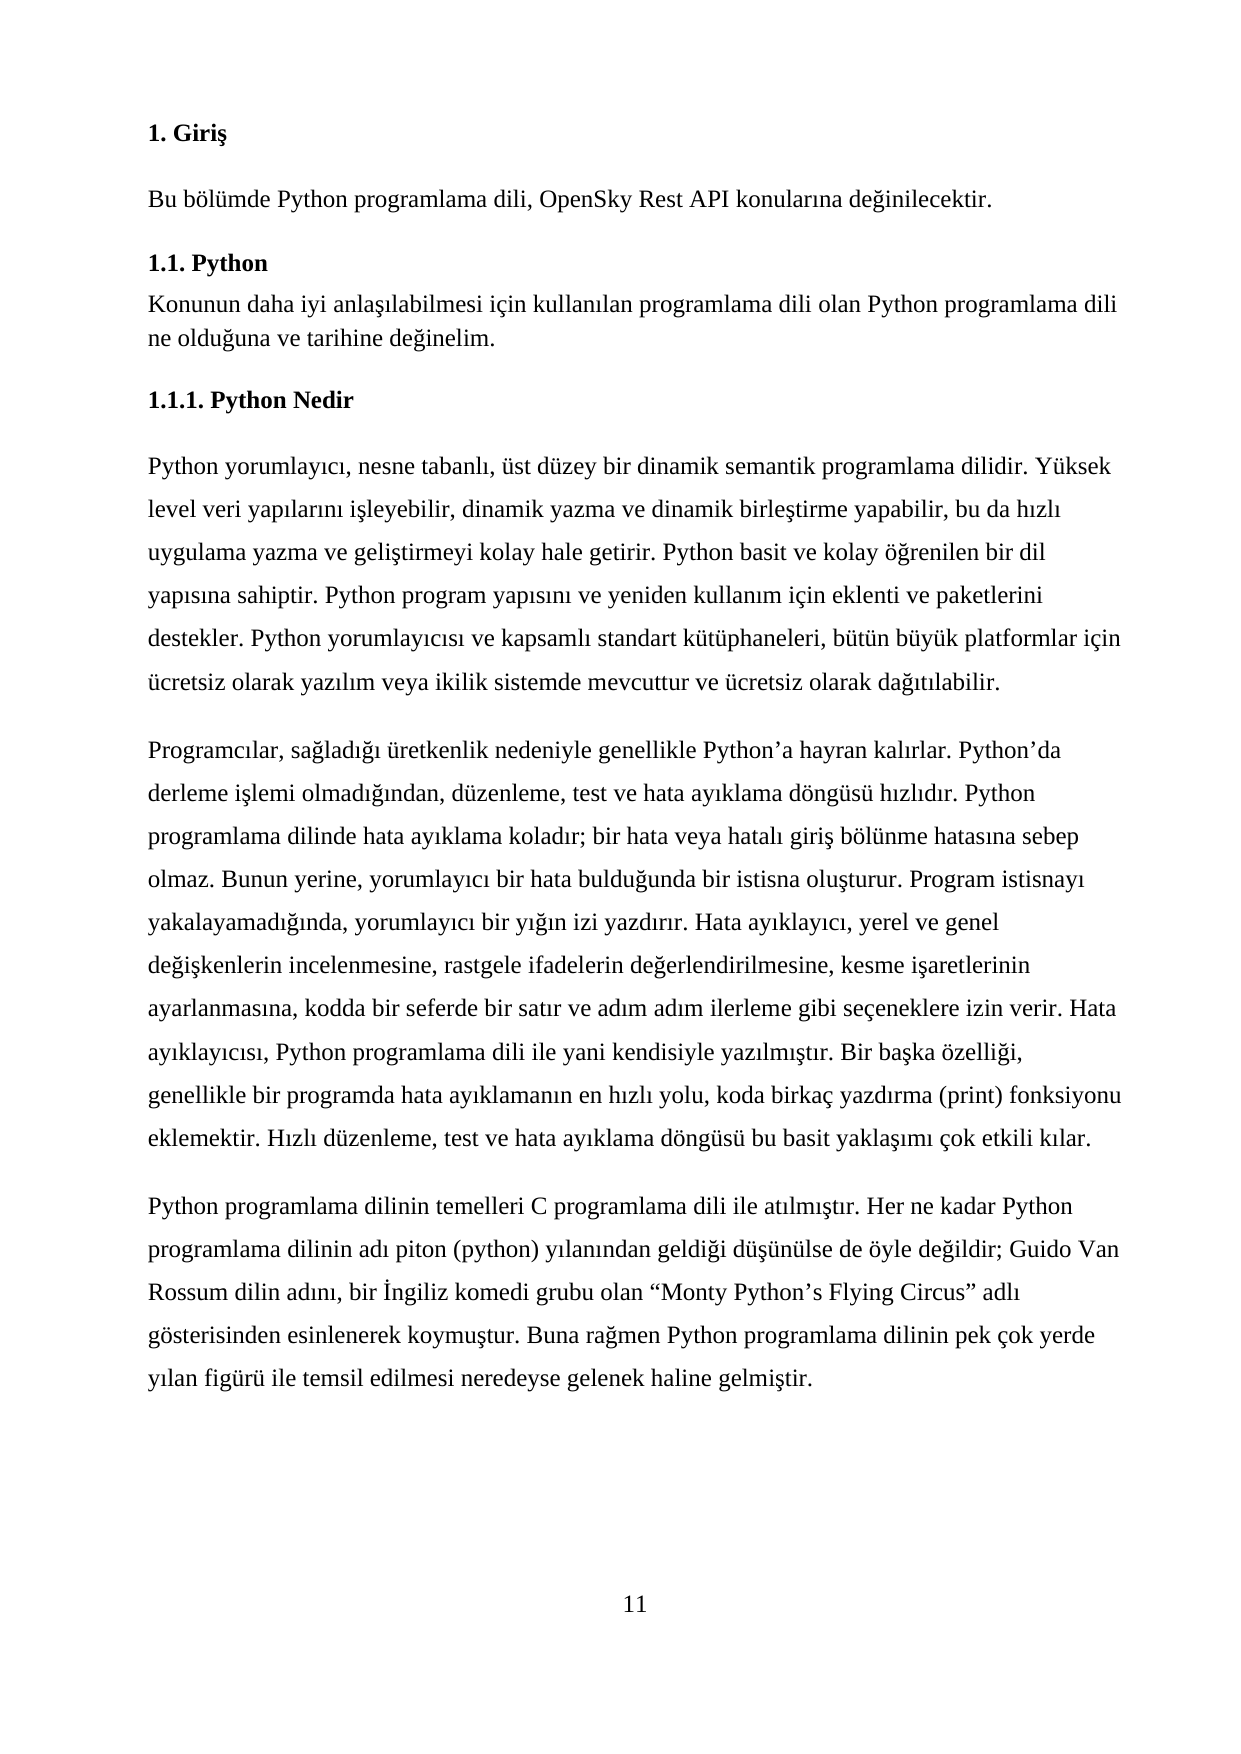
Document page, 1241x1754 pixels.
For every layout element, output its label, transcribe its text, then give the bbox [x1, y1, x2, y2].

subtitle 1.1. Python [148, 248, 1122, 277]
text Konunun daha iyi anlaşılabilmesi için kullanılan programlama dili olan Python programlama dili ne olduğuna ve tarihine değinelim. [148, 289, 1122, 351]
subtitle 1.1.1. Python Nedir [148, 385, 1122, 413]
text Programcılar, sağladığı üretkenlik nedeniyle genellikle Python’a hayran kalırlar. Python’da derleme işlemi olmadığından, düzenleme, test ve hata ayıklama döngüsü hızlıdır. Python programlama dilinde hata ayıklama koladır; bir hata veya hatalı giriş bölünme hatasına sebep olmaz. Bunun yerine, yorumlayıcı bir hata bulduğunda bir istisna oluşturur. Program istisnayı yakalayamadığında, yorumlayıcı bir yığın izi yazdırır. Hata ayıklayıcı, yerel ve genel değişkenlerin incelenmesine, rastgele ifadelerin değerlendirilmesine, kesme işaretlerinin ayarlanmasına, kodda bir seferde bir satır ve adım adım ilerleme gibi seçeneklere izin verir. Hata ayıklayıcısı, Python programlama dili ile yani kendisiyle yazılmıştır. Bir başka özelliği, genellikle bir programda hata ayıklamanın en hızlı yolu, koda birkaç yazdırma (print) fonksiyonu eklemektir. Hızlı düzenleme, test ve hata ayıklama döngüsü bu basit yaklaşımı çok etkili kılar. [148, 735, 1122, 1152]
subtitle 1. Giriş [148, 118, 1122, 147]
text Python programlama dilinin temelleri C programlama dili ile atılmıştır. Her ne kadar Python programlama dilinin adı piton (python) yılanından geldiği düşünülse de öyle değildir; Guido Van Rossum dilin adını, bir İngiliz komedi grubu olan “Monty Python’s Flying Circus” adlı gösterisinden esinlenerek koymuştur. Buna rağmen Python programlama dilinin pek çok yerde yılan figürü ile temsil edilmesi neredeyse gelenek haline gelmiştir. [148, 1191, 1122, 1392]
text Python yorumlayıcı, nesne tabanlı, üst düzey bir dinamik semantik programlama dilidir. Yüksek level veri yapılarını işleyebilir, dinamik yazma ve dinamik birleştirme yapabilir, bu da hızlı uygulama yazma ve geliştirmeyi kolay hale getirir. Python basit ve kolay öğrenilen bir dil yapısına sahiptir. Python program yapısını ve yeniden kullanım için eklenti ve paketlerini destekler. Python yorumlayıcısı ve kapsamlı standart kütüphaneleri, bütün büyük platformlar için ücretsiz olarak yazılım veya ikilik sistemde mevcuttur ve ücretsiz olarak dağıtılabilir. [148, 451, 1122, 695]
text Bu bölümde Python programlama dili, OpenSky Rest API konularına değinilecektir. [148, 184, 1122, 213]
